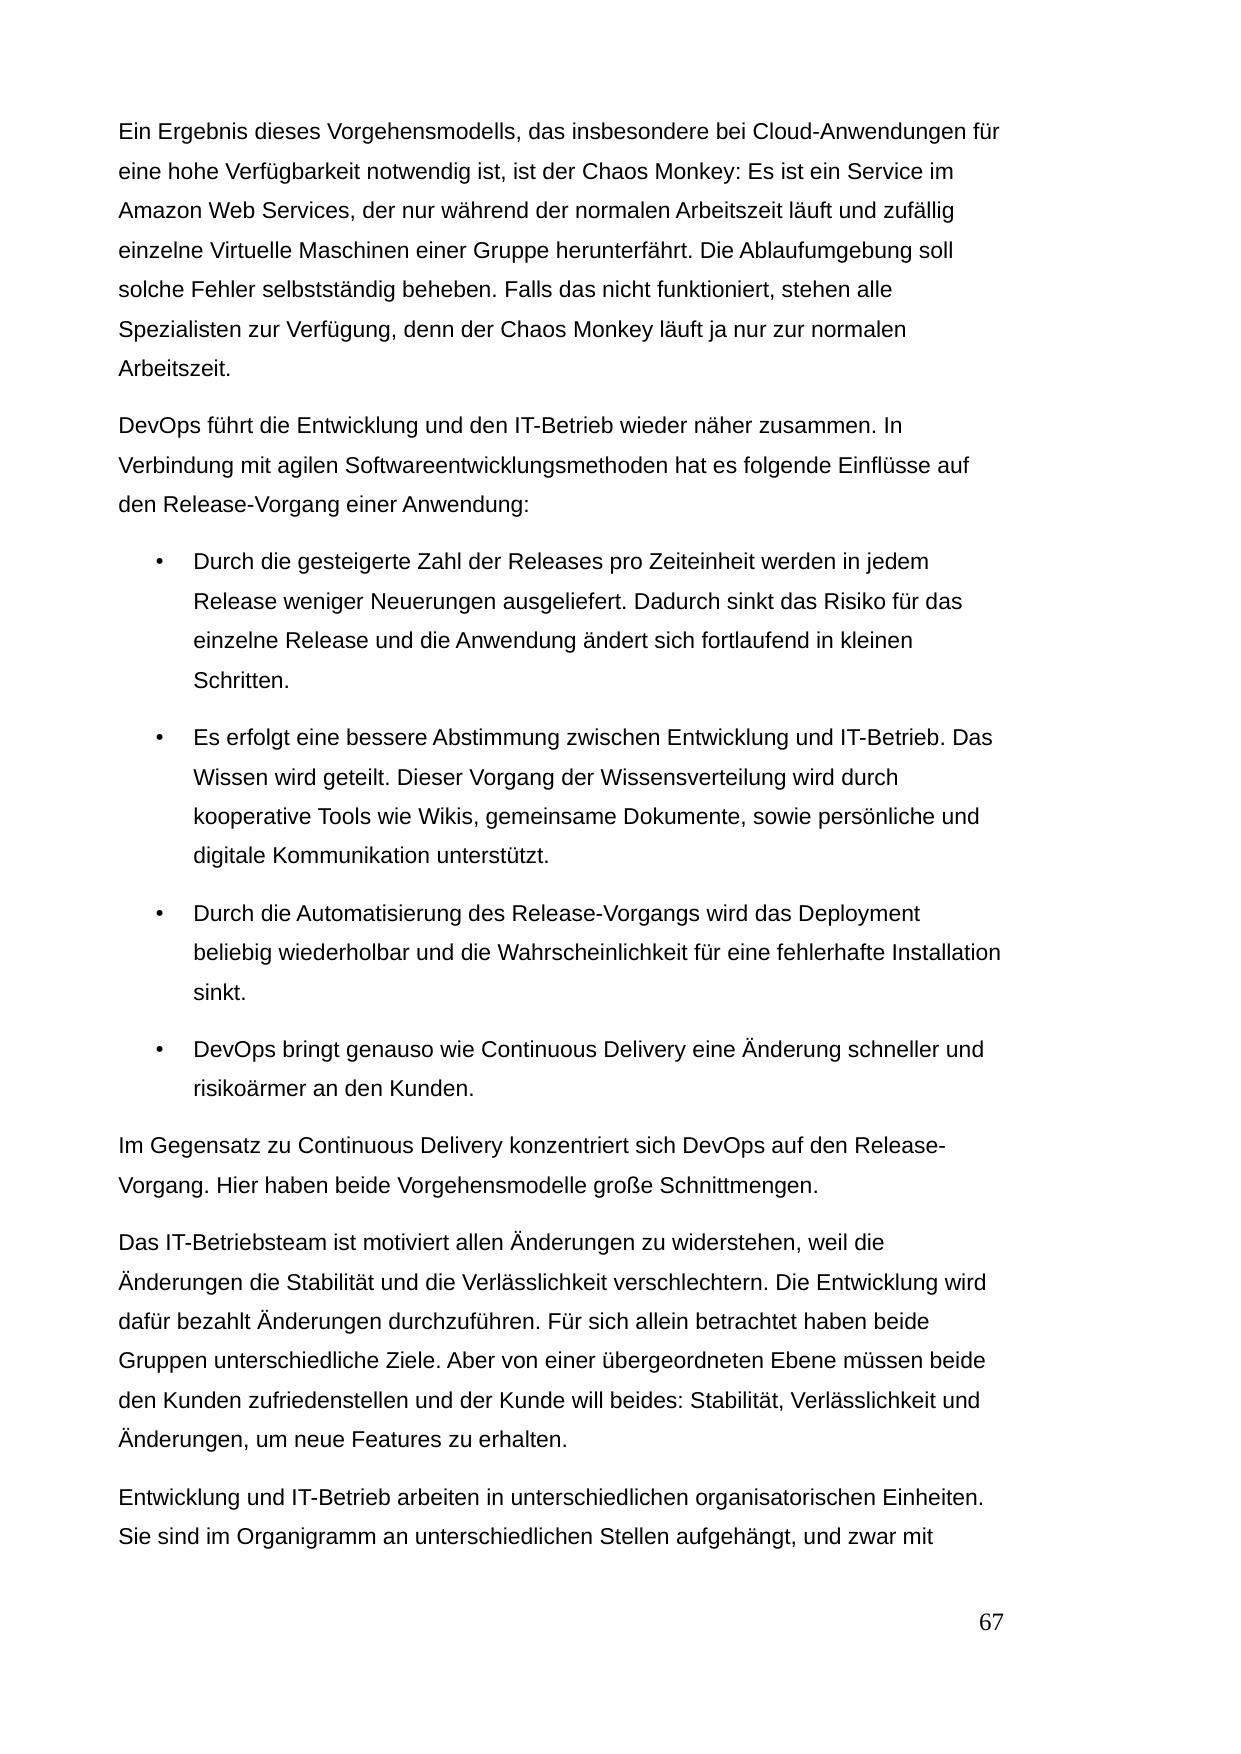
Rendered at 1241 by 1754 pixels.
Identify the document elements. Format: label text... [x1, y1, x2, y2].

list Durch die gesteigerte Zahl der Releases pro Zeiteinheit werden in jedem Release weniger Neuerungen ausgeliefert. Dadurch sinkt das Risiko für das einzelne Release und die Anwendung ändert sich fortlaufend in kleinen Schritten. [156, 548, 1004, 693]
text Das IT-Betriebsteam ist motiviert allen Änderungen zu widerstehen, weil die Änderungen die Stabilität und die Verlässlichkeit verschlechtern. Die Entwicklung wird dafür bezahlt Änderungen durchzuführen. Für sich allein betrachtet haben beide Gruppen unterschiedliche Ziele. Aber von einer übergeordneten Ebene müssen beide den Kunden zufriedenstellen und der Kunde will beides: Stabilität, Verlässlichkeit und Änderungen, um neue Features zu erhalten. [118, 1229, 1004, 1453]
text Entwicklung und IT-Betrieb arbeiten in unterschiedlichen organisatorischen Einheiten. Sie sind im Organigramm an unterschiedlichen Stellen aufgehängt, und zwar mit [118, 1484, 1004, 1549]
text Im Gegensatz zu Continuous Delivery konzentriert sich DevOps auf den Release-Vorgang. Hier haben beide Vorgehensmodelle große Schnittmengen. [118, 1132, 1004, 1198]
text DevOps führt die Entwicklung und den IT-Betrieb wieder näher zusammen. In Verbindung mit agilen Softwareentwicklungsmethoden hat es folgende Einflüsse auf den Release-Vorgang einer Anwendung: [118, 412, 1004, 517]
list Es erfolgt eine bessere Abstimmung zwischen Entwicklung und IT-Betrieb. Das Wissen wird geteilt. Dieser Vorgang der Wissensverteilung wird durch kooperative Tools wie Wikis, gemeinsame Dokumente, sowie persönliche und digitale Kommunikation unterstützt. [156, 724, 1004, 869]
list DevOps bringt genauso wie Continuous Delivery eine Änderung schneller und risikoärmer an den Kunden. [156, 1036, 1004, 1102]
list Durch die Automatisierung des Release-Vorgangs wird das Deployment beliebig wiederholbar und die Wahrscheinlichkeit für eine fehlerhafte Installation sinkt. [156, 899, 1004, 1005]
text Ein Ergebnis dieses Vorgehensmodells, das insbesondere bei Cloud-Anwendungen für eine hohe Verfügbarkeit notwendig ist, ist der Chaos Monkey: Es ist ein Service im Amazon Web Services, der nur während der normalen Arbeitszeit läuft und zufällig einzelne Virtuelle Maschinen einer Gruppe herunterfährt. Die Ablaufumgebung soll solche Fehler selbstständig beheben. Falls das nicht funktioniert, stehen alle Spezialisten zur Verfügung, denn der Chaos Monkey läuft ja nur zur normalen Arbeitszeit. [118, 118, 1004, 381]
